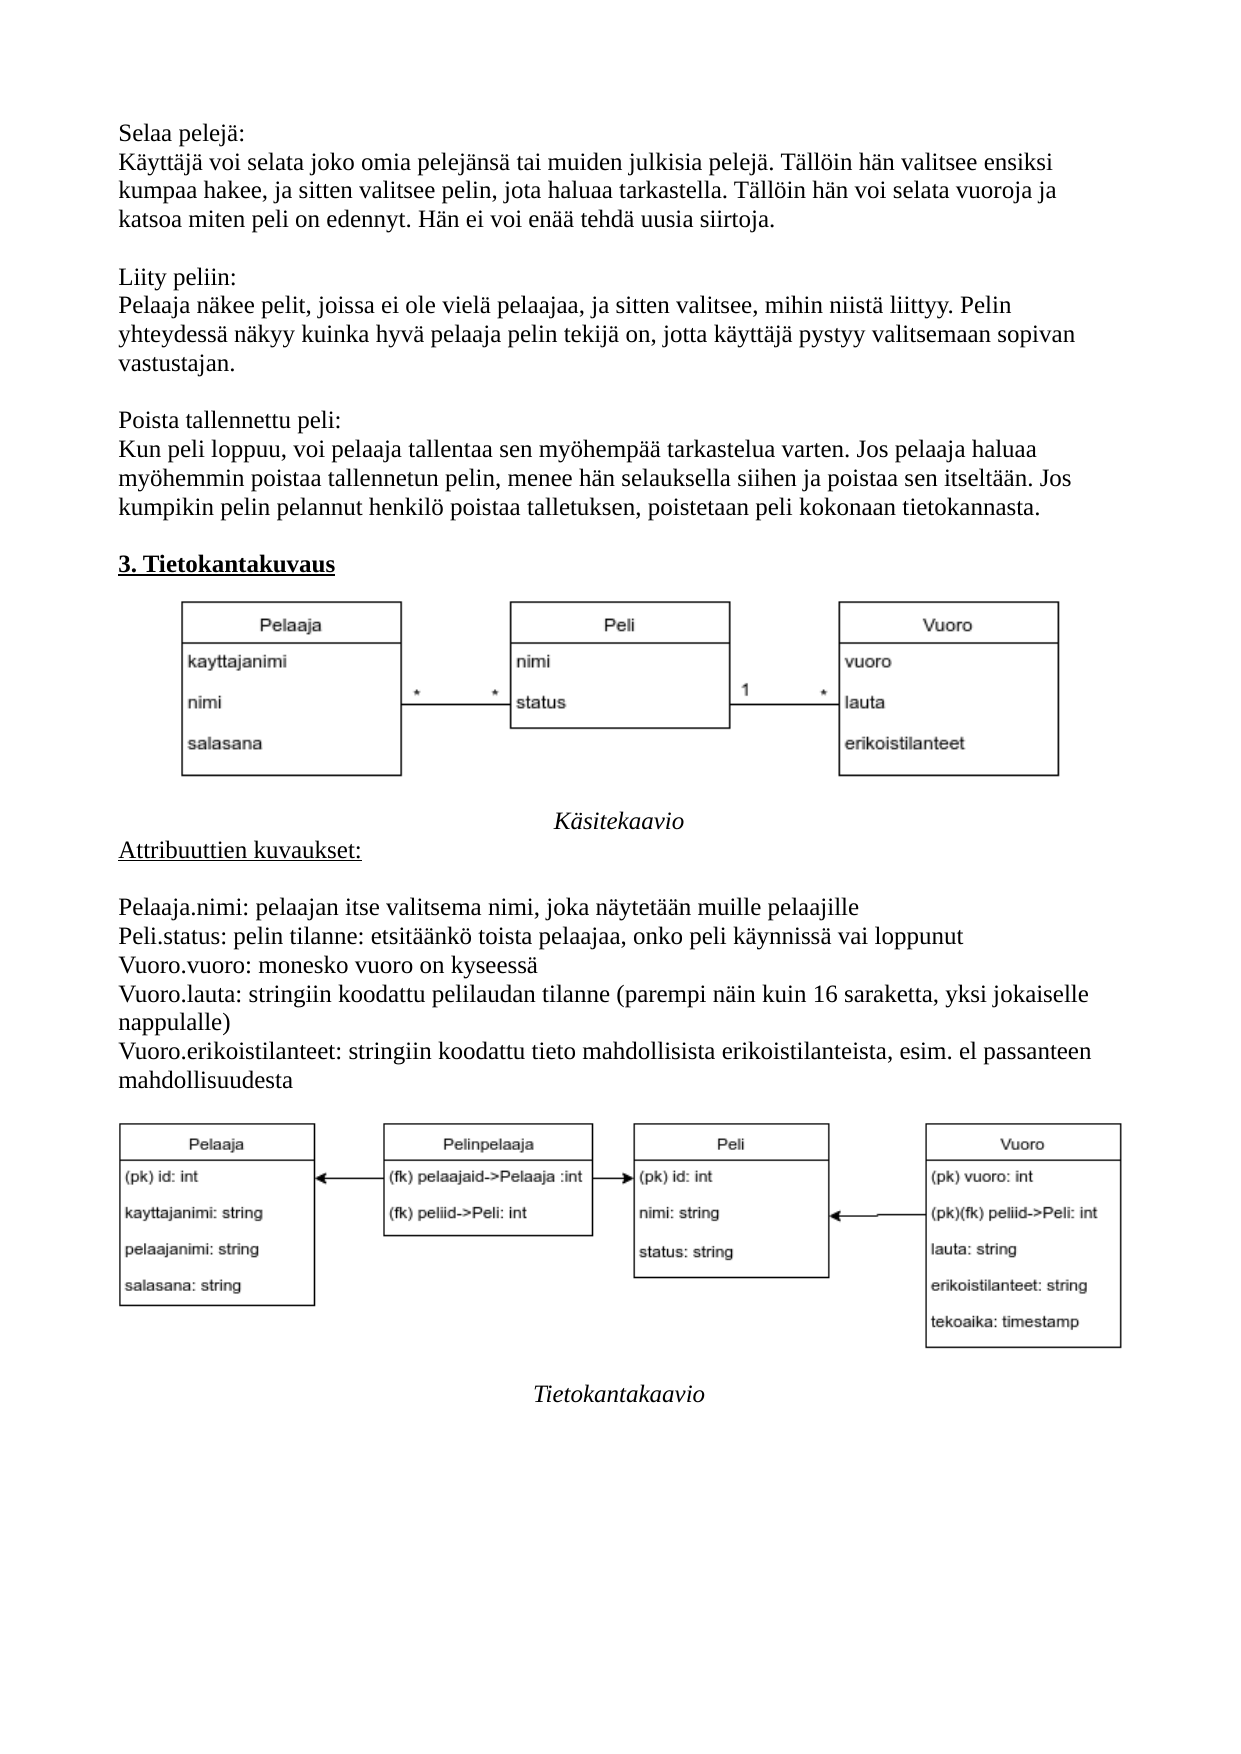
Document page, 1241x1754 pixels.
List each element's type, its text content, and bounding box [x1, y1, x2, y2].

text Vuoro.vuoro: monesko vuoro on kyseessä [118, 950, 1122, 979]
text Pelaaja näkee pelit, joissa ei ole vielä pelaajaa, ja sitten valitsee, mihin niistä liittyy. Pelin yhteydessä näkyy kuinka hyvä pelaaja pelin tekijä on, jotta käyttäjä pystyy valitsemaan sopivan vastustajan. [118, 291, 1122, 377]
text Liity peliin: [118, 262, 1122, 291]
text Attribuuttien kuvaukset: [118, 835, 1122, 864]
text 3. Tietokantakuvaus [118, 549, 1122, 578]
text Tietokantakaavio [118, 1379, 1122, 1408]
text Peli.status: pelin tilanne: etsitäänkö toista pelaajaa, onko peli käynnissä vai loppunut [118, 921, 1122, 950]
text Käsitekaavio [118, 806, 1122, 835]
text Vuoro.erikoistilanteet: stringiin koodattu tieto mahdollisista erikoistilanteista, esim. el passanteen mahdollisuudesta [118, 1036, 1122, 1094]
text Käyttäjä voi selata joko omia pelejänsä tai muiden julkisia pelejä. Tällöin hän valitsee ensiksi kumpaa hakee, ja sitten valitsee pelin, jota haluaa tarkastella. Tällöin hän voi selata vuoroja ja katsoa miten peli on edennyt. Hän ei voi enää tehdä uusia siirtoja. [118, 147, 1122, 233]
text Pelaaja.nimi: pelaajan itse valitsema nimi, joka näytetään muille pelaajille [118, 892, 1122, 921]
text Selaa pelejä: [118, 118, 1122, 147]
text Vuoro.lauta: stringiin koodattu pelilaudan tilanne (parempi näin kuin 16 saraketta, yksi jokaiselle nappulalle) [118, 979, 1122, 1036]
text Poista tallennettu peli: [118, 406, 1122, 434]
text Kun peli loppuu, voi pelaaja tallentaa sen myöhempää tarkastelua varten. Jos pelaaja haluaa myöhemmin poistaa tallennetun pelin, menee hän selauksella siihen ja poistaa sen itseltään. Jos kumpikin pelin pelannut henkilö poistaa talletuksen, poistetaan peli kokonaan tietokannasta. [118, 434, 1122, 521]
